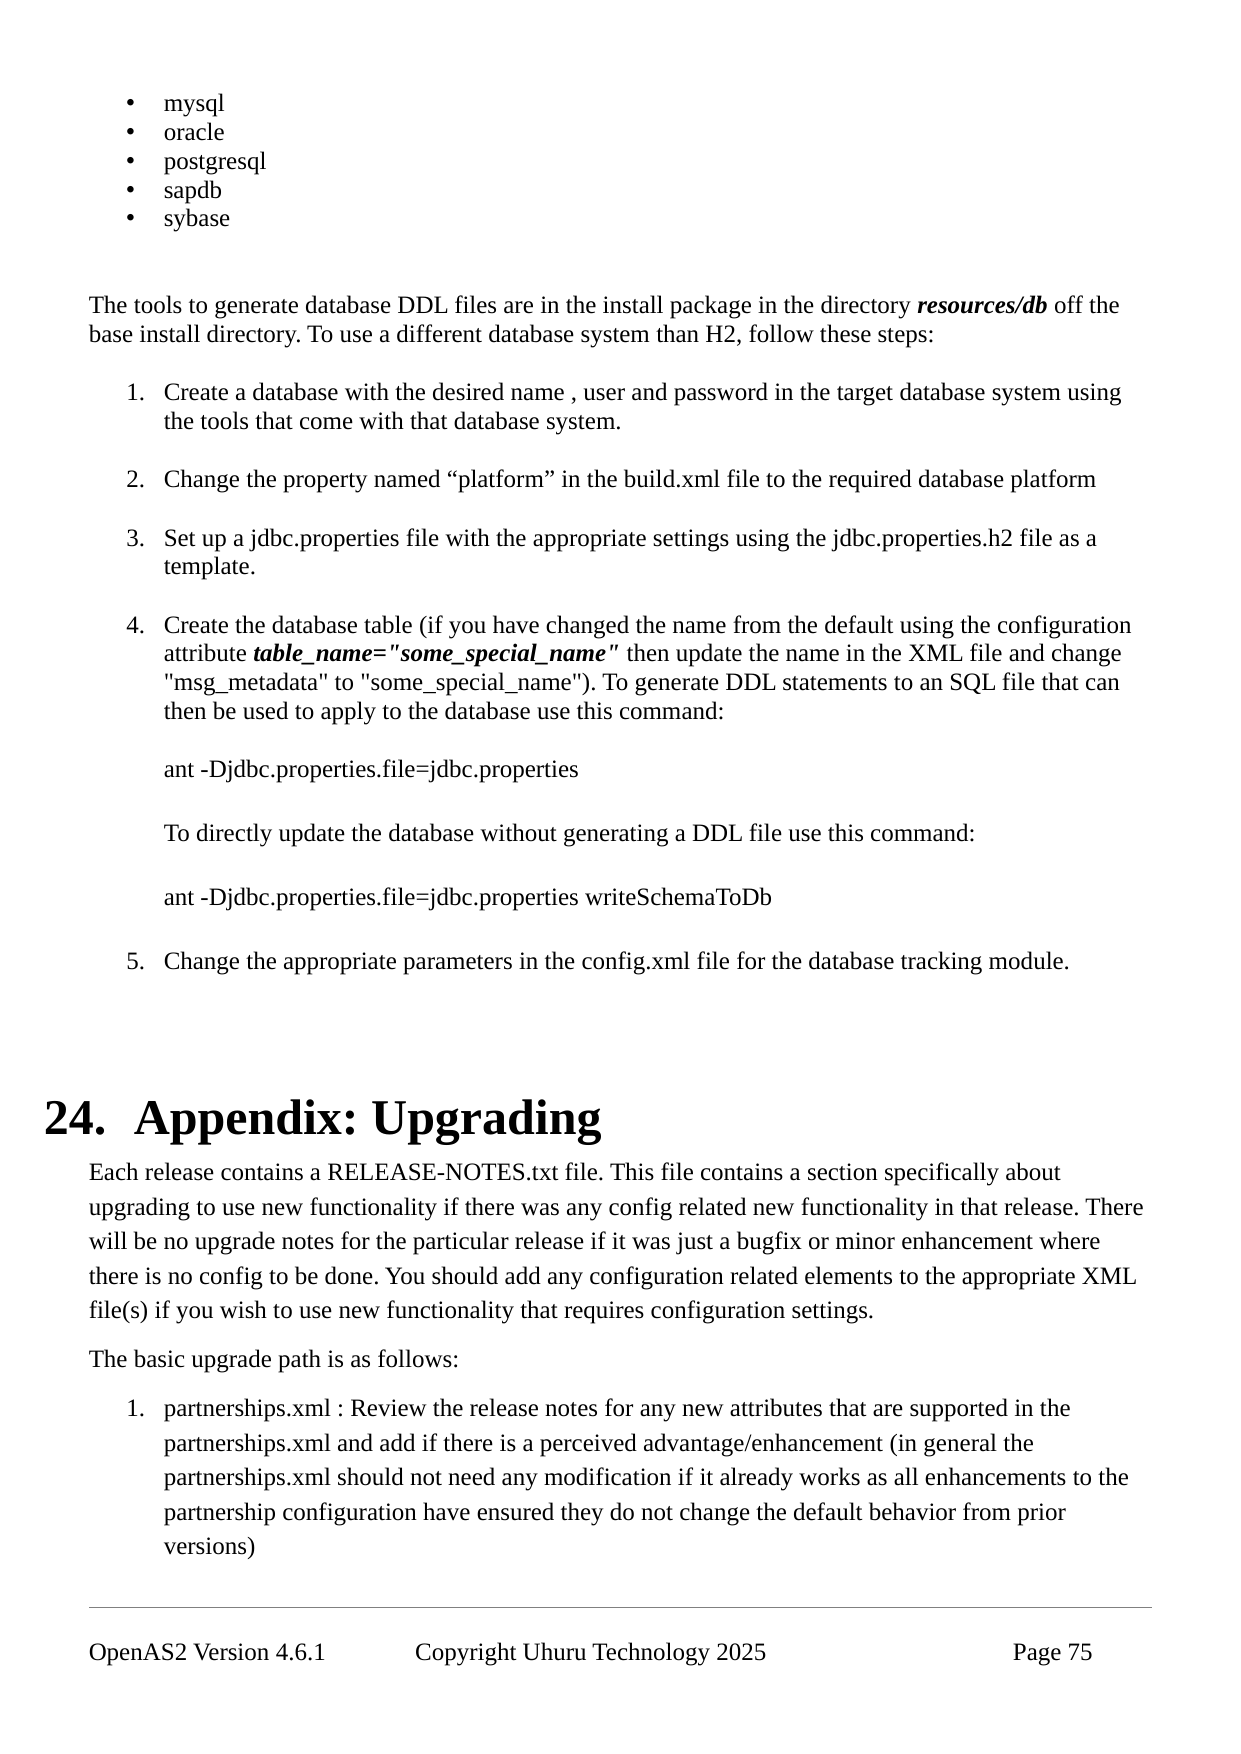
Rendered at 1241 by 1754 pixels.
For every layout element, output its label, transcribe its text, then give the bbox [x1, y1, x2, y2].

list ant -Djdbc.properties.file=jdbc.properties [126, 754, 1152, 783]
list postgresql [126, 146, 1152, 175]
list Change the appropriate parameters in the config.xml file for the database tracking module. [126, 946, 1152, 975]
subtitle Appendix: Upgrading [44, 1087, 1152, 1145]
text Each release contains a RELEASE-NOTES.txt file. This file contains a section specifically about upgrading to use new functionality if there was any config related new functionality in that release. There will be no upgrade notes for the particular release if it was just a bugfix or minor enhancement where there is no config to be done. You should add any configuration related elements to the appropriate XML file(s) if you wish to use new functionality that requires configuration settings. [88, 1157, 1152, 1324]
list ant -Djdbc.properties.file=jdbc.properties writeSchemaToDb [126, 882, 1152, 911]
list Change the property named “platform” in the build.xml file to the required database platform [126, 464, 1152, 493]
list partnerships.xml : Review the release notes for any new attributes that are supported in the partnerships.xml and add if there is a perceived advantage/enhancement (in general the partnerships.xml should not need any modification if it already works as all enhancements to the partnership configuration have ensured they do not change the default behavior from prior versions) [126, 1393, 1152, 1560]
text The basic upgrade path is as follows: [88, 1344, 1152, 1373]
list Create a database with the desired name , user and password in the target database system using the tools that come with that database system. [126, 377, 1152, 435]
list sybase [126, 203, 1152, 232]
list sapdb [126, 175, 1152, 203]
list The tools to generate database DDL files are in the install package in the directory resources/db off the base install directory. To use a different database system than H2, follow these steps: [88, 291, 1152, 348]
list To directly update the database without generating a DDL file use this command: [126, 818, 1152, 847]
list Create the database table (if you have changed the name from the default using the configuration attribute table_name="some_special_name" then update the name in the XML file and change "msg_metadata" to "some_special_name"). To generate DDL statements to an SQL file that can then be used to apply to the database use this command: [126, 610, 1152, 725]
list Set up a jdbc.properties file with the appropriate settings using the jdbc.properties.h2 file as a template. [126, 523, 1152, 580]
list oracle [126, 117, 1152, 146]
list mysql [126, 88, 1152, 117]
